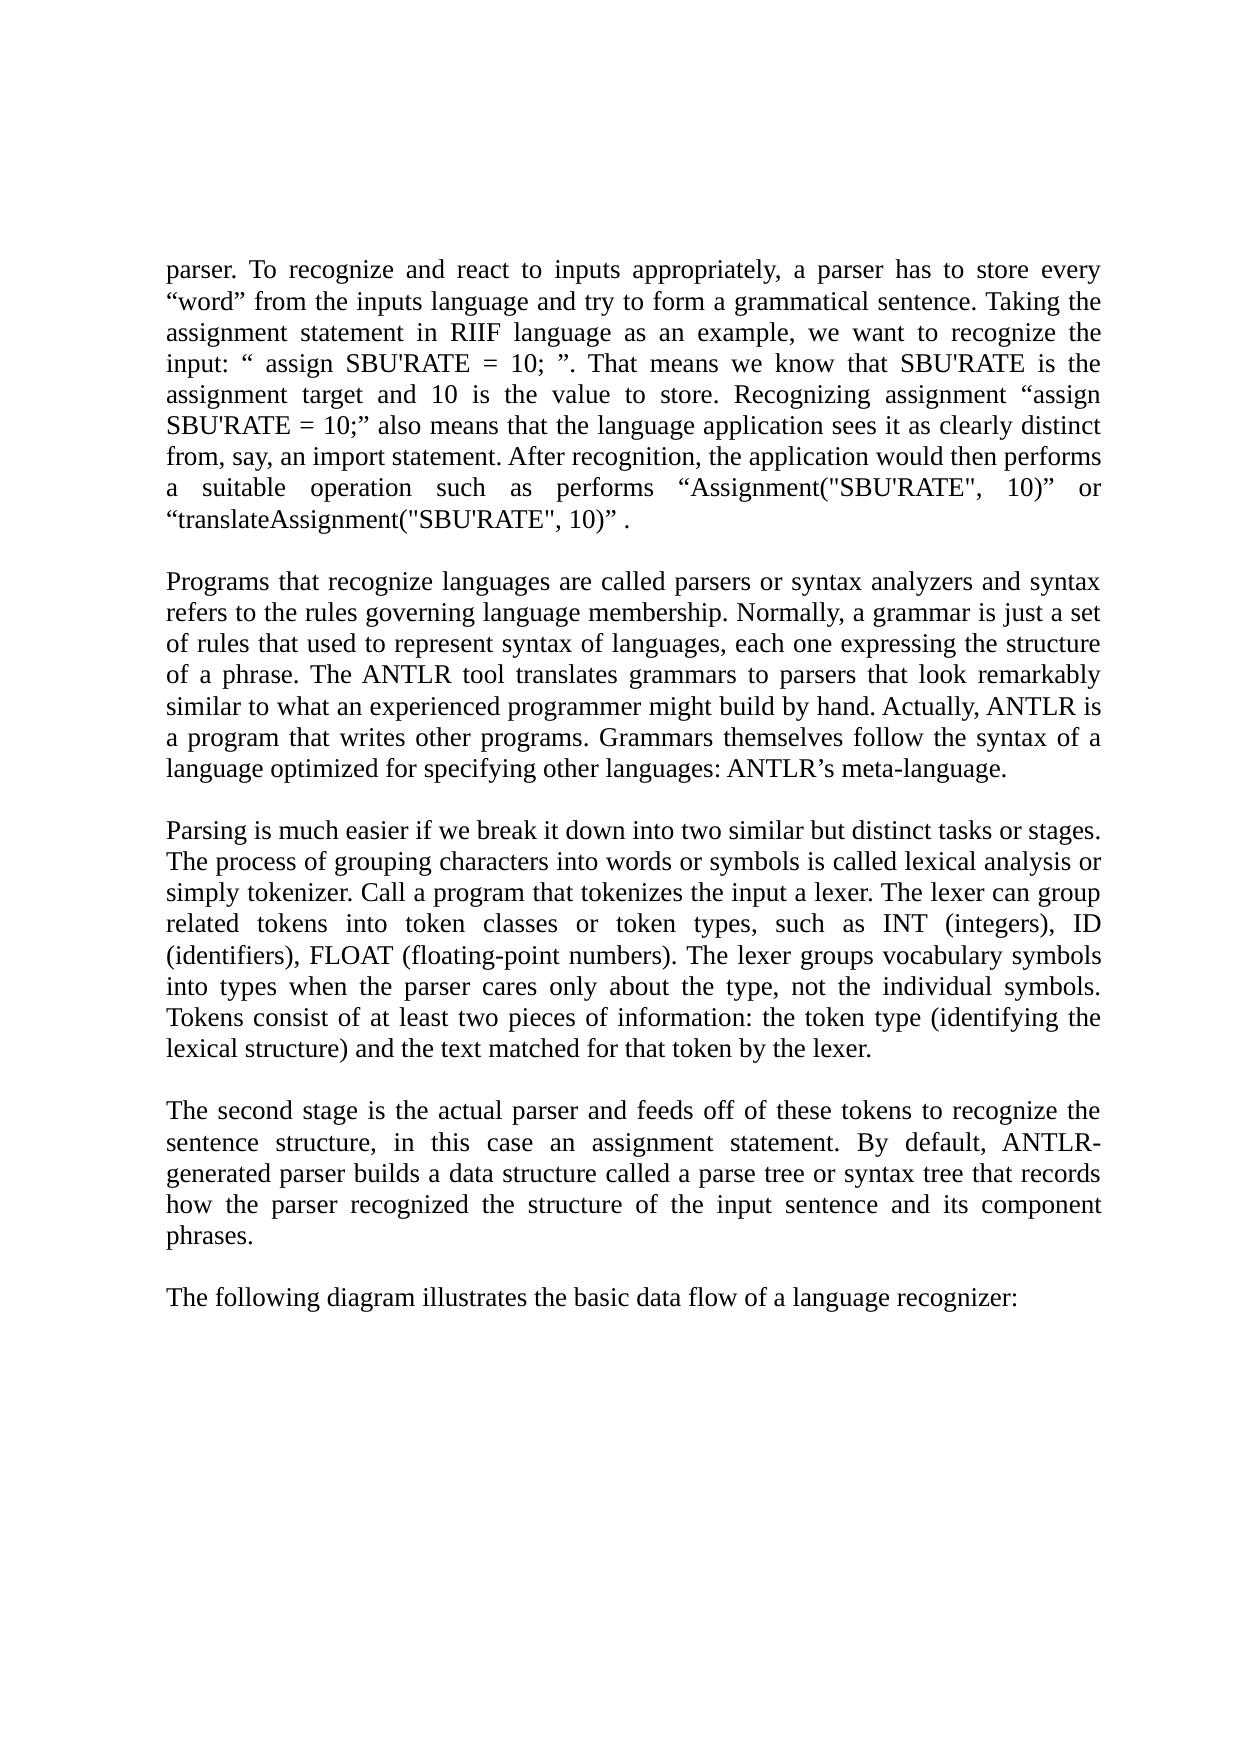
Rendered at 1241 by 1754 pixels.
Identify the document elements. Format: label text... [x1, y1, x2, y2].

text Programs that recognize languages are called parsers or syntax analyzers and syntax refers to the rules governing language membership. Normally, a grammar is just a set of rules that used to represent syntax of languages, each one expressing the structure of a phrase. The ANTLR tool translates grammars to parsers that look remarkably similar to what an experienced programmer might build by hand. Actually, ANTLR is a program that writes other programs. Grammars themselves follow the syntax of a language optimized for specifying other languages: ANTLR’s meta-language. [166, 565, 1103, 783]
text The following diagram illustrates the basic data flow of a language recognizer: [166, 1281, 1103, 1312]
text The second stage is the actual parser and feeds off of these tokens to recognize the sentence structure, in this case an assignment statement. By default, ANTLR-generated parser builds a data structure called a parse tree or syntax tree that records how the parser recognized the structure of the input sentence and its component phrases. [166, 1094, 1103, 1250]
text Parsing is much easier if we break it down into two similar but distinct tasks or stages. The process of grouping characters into words or symbols is called lexical analysis or simply tokenizer. Call a program that tokenizes the input a lexer. The lexer can group related tokens into token classes or token types, such as INT (integers), ID (identifiers), FLOAT (floating-point numbers). The lexer groups vocabulary symbols into types when the parser cares only about the type, not the individual symbols. Tokens consist of at least two pieces of information: the token type (identifying the lexical structure) and the text matched for that token by the lexer. [166, 814, 1103, 1063]
text parser. To recognize and react to inputs appropriately, a parser has to store every “word” from the inputs language and try to form a grammatical sentence. Taking the assignment statement in RIIF language as an example, we want to recognize the input: “ assign SBU'RATE = 10; ”. That means we know that SBU'RATE is the assignment target and 10 is the value to store. Recognizing assignment “assign SBU'RATE = 10;” also means that the language application sees it as clearly distinct from, say, an import statement. After recognition, the application would then performs a suitable operation such as performs “Assignment("SBU'RATE", 10)” or “translateAssignment("SBU'RATE", 10)” . [166, 253, 1103, 534]
